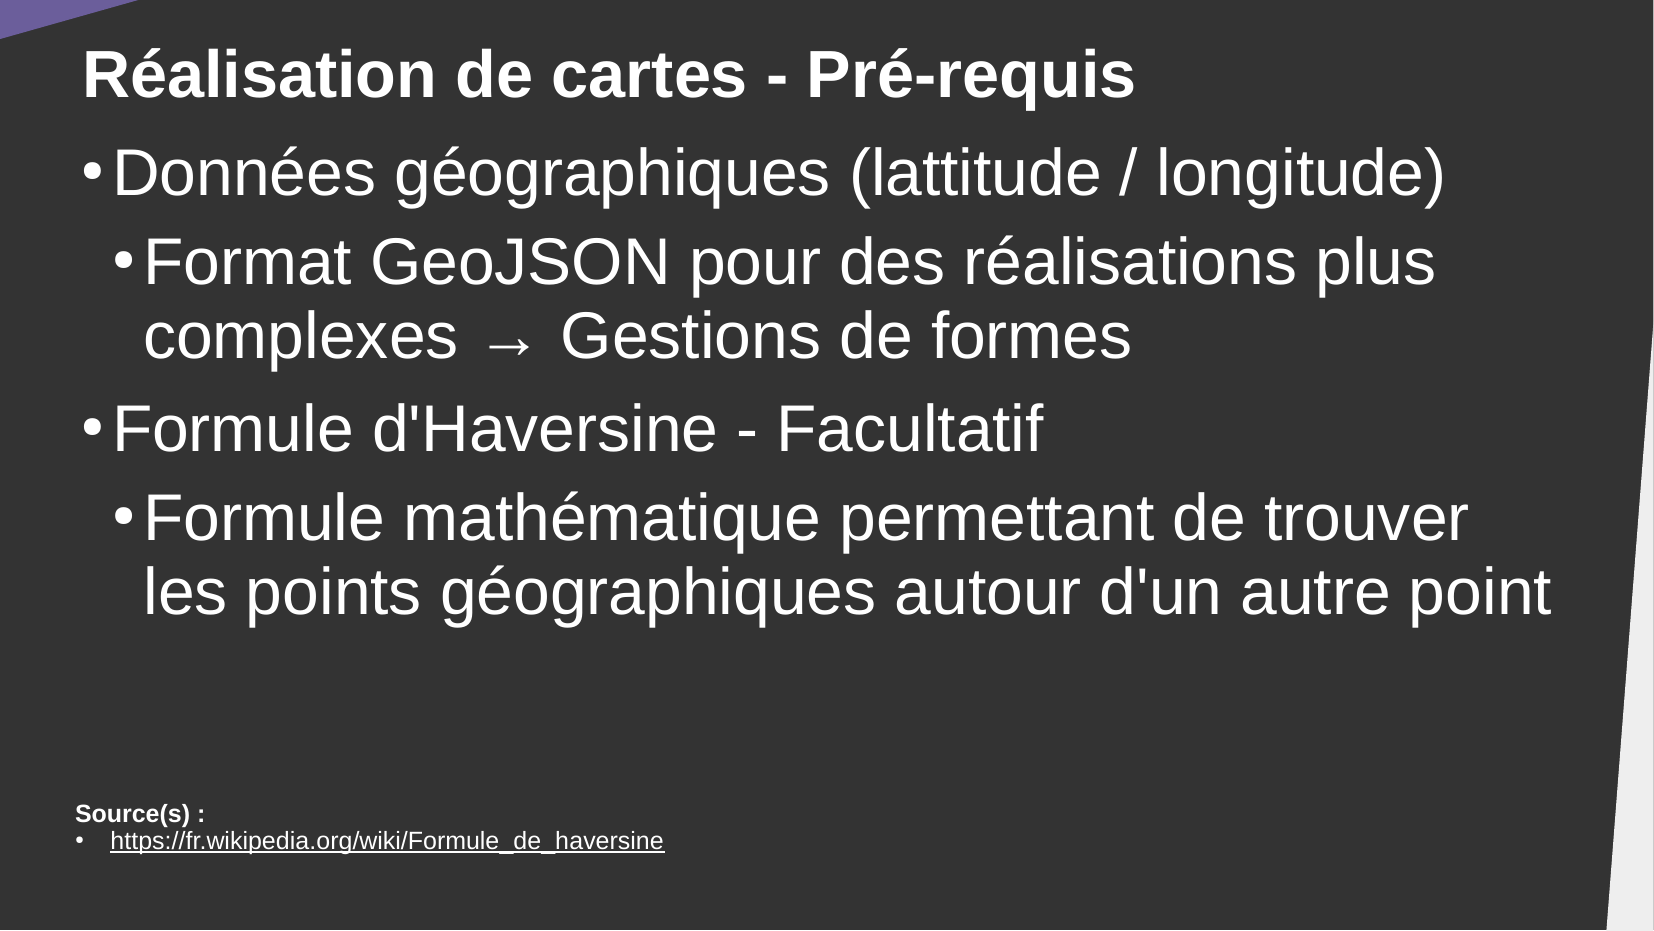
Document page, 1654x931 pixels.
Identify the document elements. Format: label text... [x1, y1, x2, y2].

text_box [1606, 315, 1654, 931]
title Réalisation de cartes - Pré-requis [82, 37, 1619, 112]
text_box [0, 0, 139, 40]
text_box Source(s) : https://fr.wikipedia.org/wiki/Formule_de_haversine [60, 791, 1546, 919]
list Données géographiques (lattitude / longitude) Format GeoJSON pour des réalisations plus complexes → Gestions de formes Formule d'Haversine - Facultatif Formule mathématique permettant de trouver les points géographiques autour d'un autre point [80, 135, 1560, 709]
